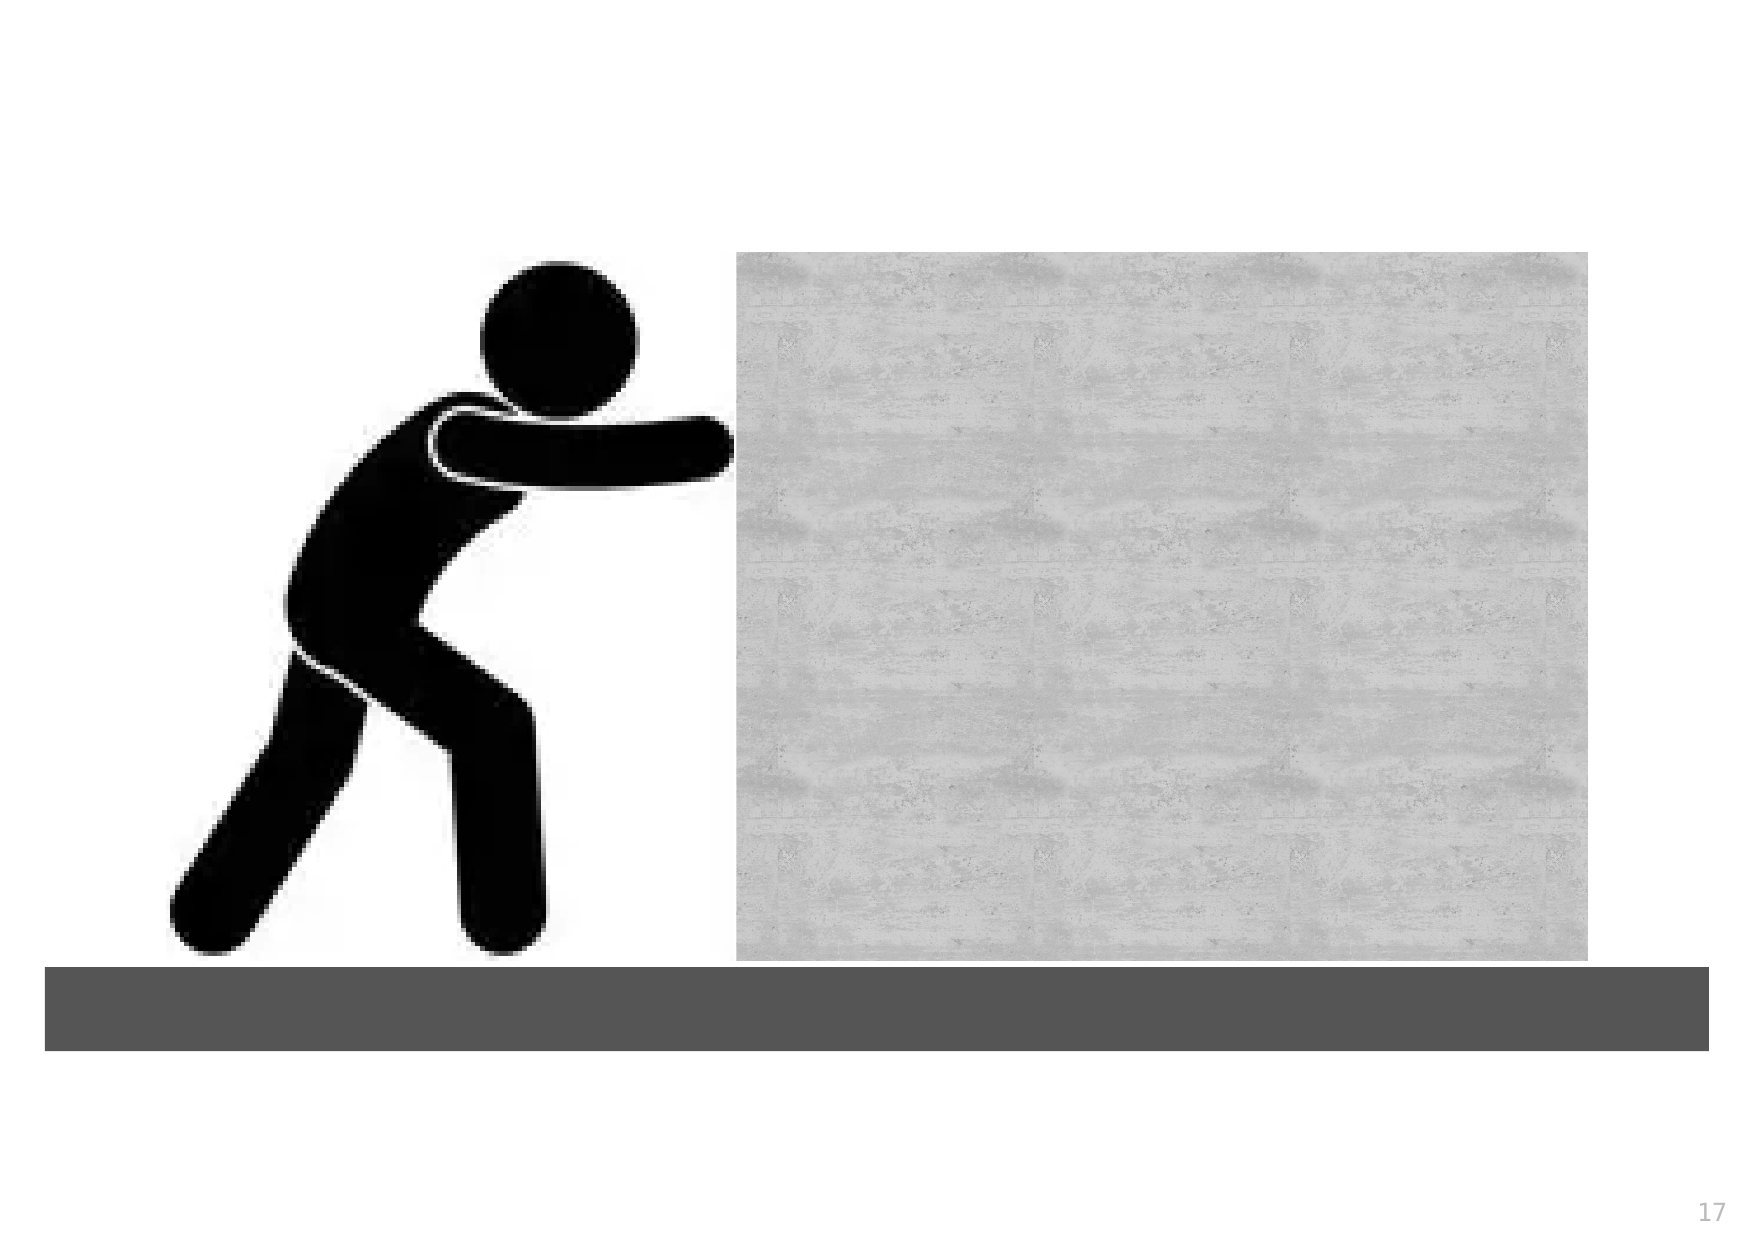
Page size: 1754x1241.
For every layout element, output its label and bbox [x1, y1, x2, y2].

text_box [44, 967, 1709, 1052]
text_box [736, 252, 1588, 961]
picture [166, 252, 734, 961]
